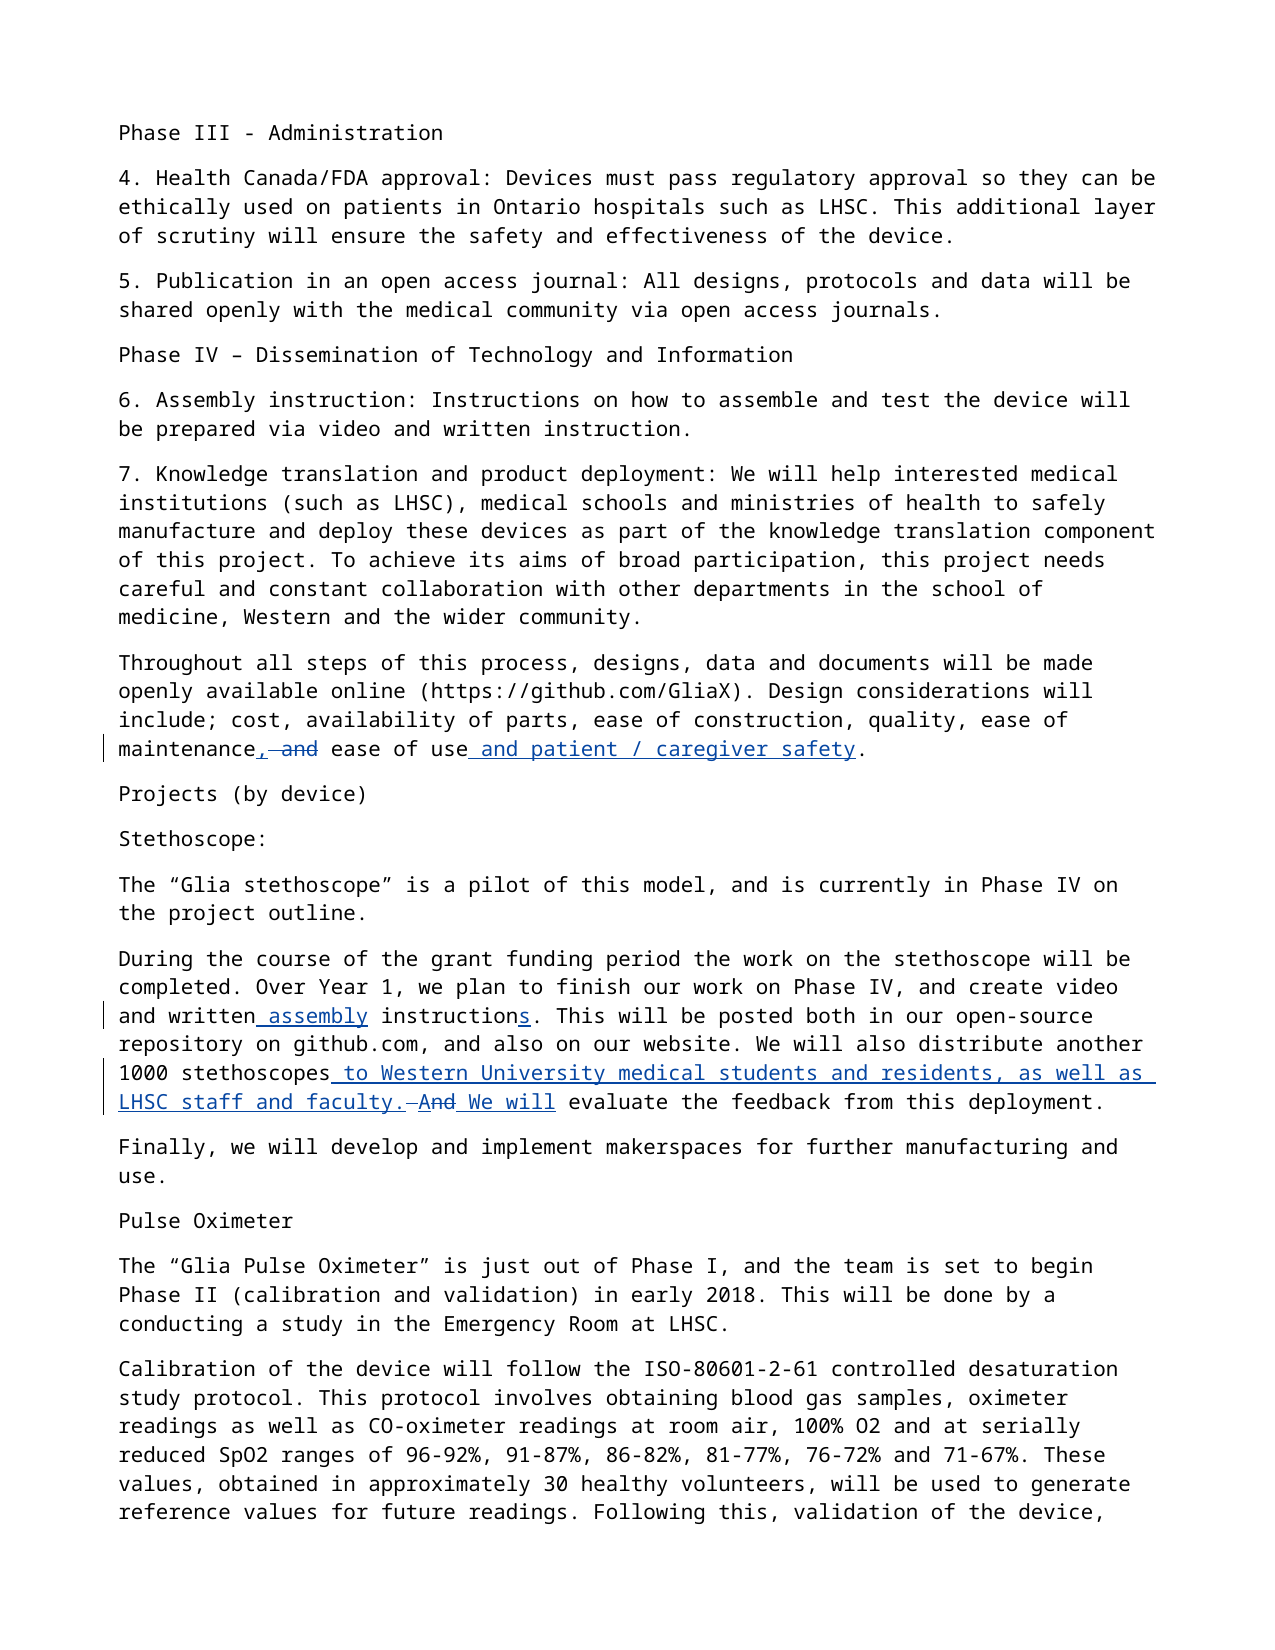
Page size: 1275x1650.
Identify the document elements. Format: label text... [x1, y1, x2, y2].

text Throughout all steps of this process, designs, data and documents will be made openly available online (https://github.com/GliaX). Design considerations will include; cost, availability of parts, ease of construction, quality, ease of maintenance, ease of use and patient / caregiver safety. [118, 648, 1157, 762]
text Finally, we will develop and implement makerspaces for further manufacturing and use. [118, 1132, 1157, 1189]
text Projects (by device) [118, 779, 1157, 807]
text The “Glia stethoscope” is a pilot of this model, and is currently in Phase IV on the project outline. [118, 870, 1157, 927]
text 6. Assembly instruction: Instructions on how to assemble and test the device will be prepared via video and written instruction. [118, 385, 1157, 442]
text Phase III - Administration [118, 118, 1157, 147]
text Phase IV – Dissemination of Technology and Information [118, 340, 1157, 368]
text Pulse Oximeter [118, 1206, 1157, 1234]
text Calibration of the device will follow the ISO-80601-2-61 controlled desaturation study protocol. This protocol involves obtaining blood gas samples, oximeter readings as well as CO-oximeter readings at room air, 100% O2 and at serially reduced SpO2 ranges of 96-92%, 91-87%, 86-82%, 81-77%, 76-72% and 71-67%. These values, obtained in approximately 30 healthy volunteers, will be used to generate reference values for future readings. Following this, validation of the device, [118, 1354, 1157, 1526]
text Stethoscope: [118, 824, 1157, 853]
text During the course of the grant funding period the work on the stethoscope will be completed. Over Year 1, we plan to finish our work on Phase IV, and create video and written assembly instructions. This will be posted both in our open-source repository on github.com, and also on our website. We will also distribute another 1000 stethoscopes to Western University medical students and residents, as well as LHSC staff and faculty.A We will evaluate the feedback from this deployment. [118, 944, 1157, 1115]
text 5. Publication in an open access journal: All designs, protocols and data will be shared openly with the medical community via open access journals. [118, 266, 1157, 323]
text 4. Health Canada/FDA approval: Devices must pass regulatory approval so they can be ethically used on patients in Ontario hospitals such as LHSC. This additional layer of scrutiny will ensure the safety and effectiveness of the device. [118, 163, 1157, 249]
text 7. Knowledge translation and product deployment: We will help interested medical institutions (such as LHSC), medical schools and ministries of health to safely manufacture and deploy these devices as part of the knowledge translation component of this project. To achieve its aims of broad participation, this project needs careful and constant collaboration with other departments in the school of medicine, Western and the wider community. [118, 459, 1157, 631]
text The “Glia Pulse Oximeter” is just out of Phase I, and the team is set to begin Phase II (calibration and validation) in early 2018. This will be done by a conducting a study in the Emergency Room at LHSC. [118, 1251, 1157, 1337]
